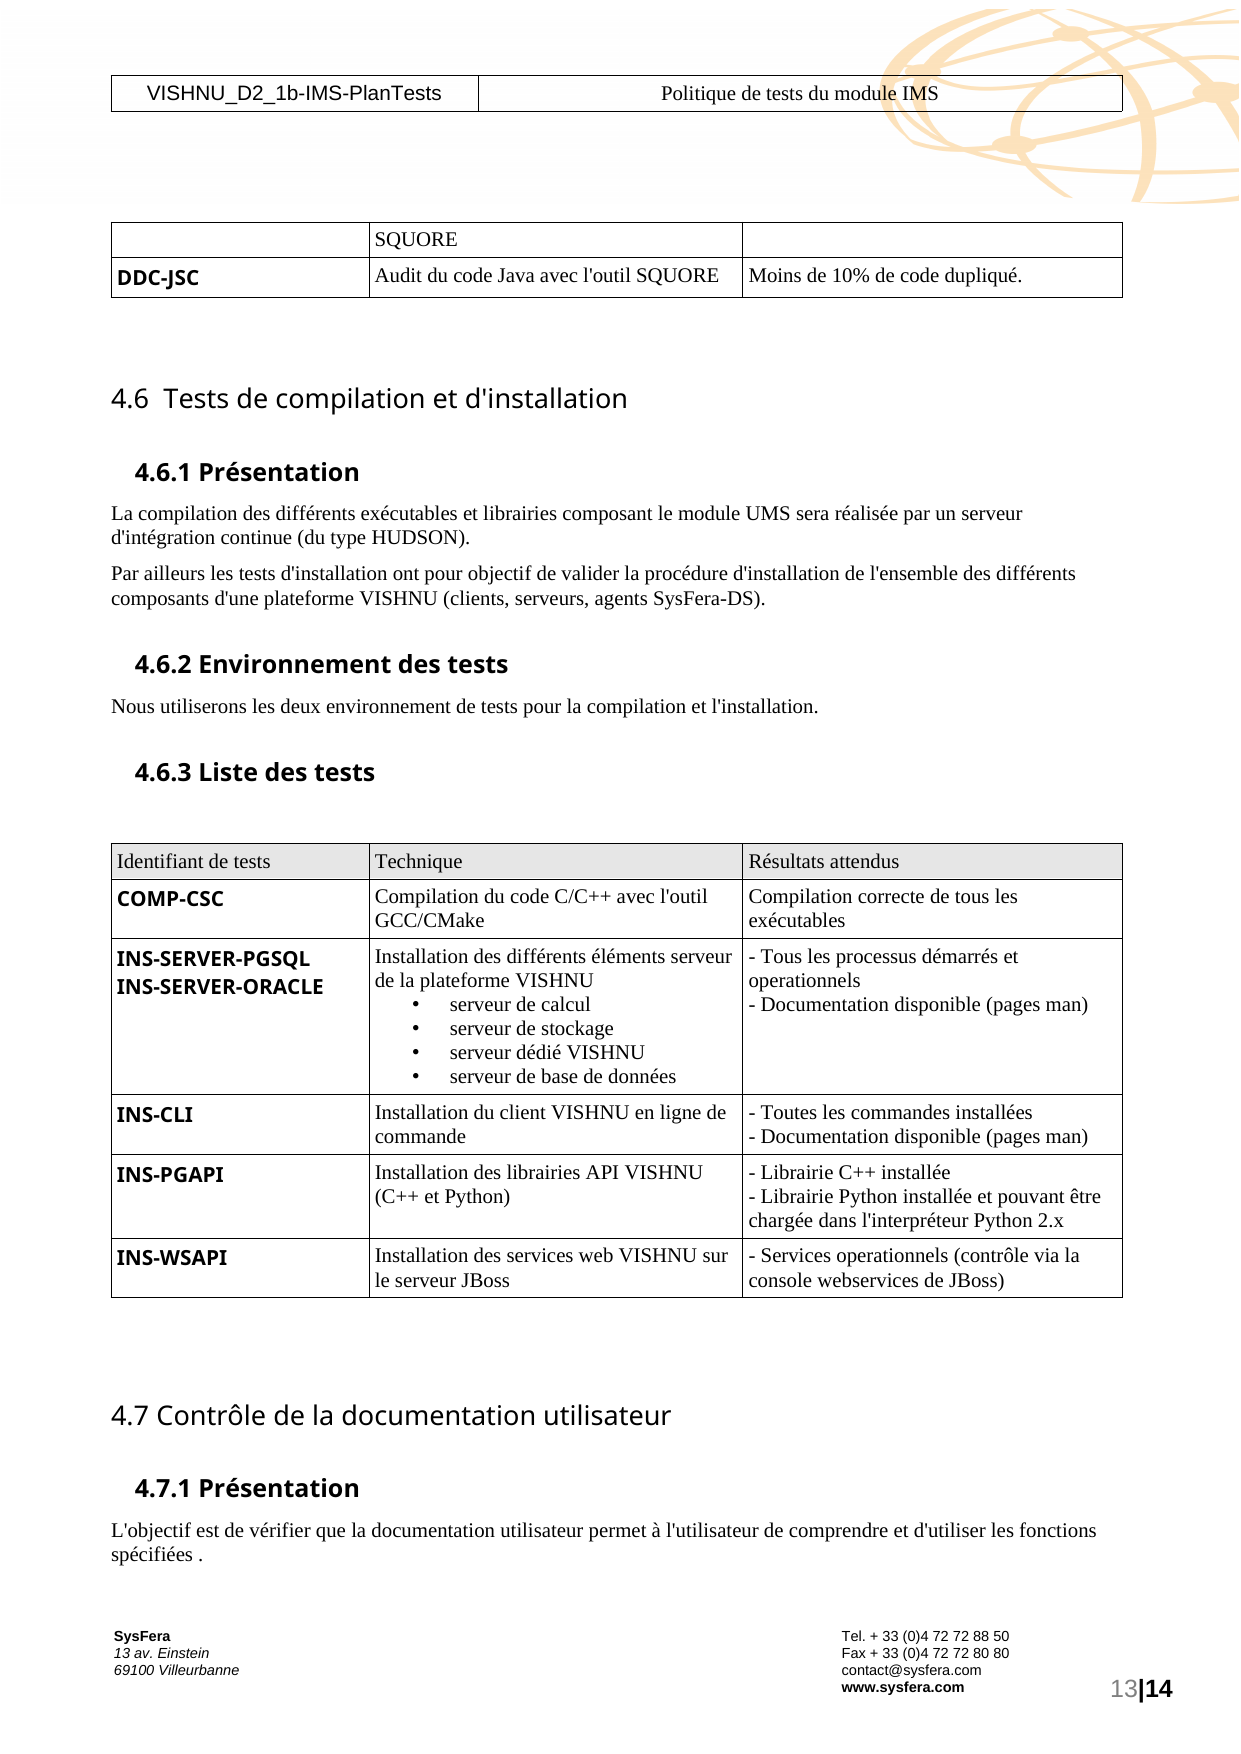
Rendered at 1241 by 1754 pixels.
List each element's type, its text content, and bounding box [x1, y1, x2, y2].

table_cell COMP-CSC [112, 880, 369, 938]
table_cell Installation des services web VISHNU sur le serveur JBoss [370, 1239, 742, 1297]
table_cell Audit du code Java avec l'outil SQUORE [370, 258, 742, 297]
text L'objectif est de vérifier que la documentation utilisateur permet à l'utilisateur de comprendre et d'utiliser les fonctions spécifiées . [111, 1518, 1122, 1566]
table_cell INS-CLI [112, 1095, 369, 1154]
subtitle Tests de compilation et d'installation [111, 380, 1122, 417]
subtitle Présentation [134, 1471, 1122, 1505]
table_cell - Toutes les commandes installées - Documentation disponible (pages man) [743, 1095, 1122, 1154]
subtitle Liste des tests [134, 755, 1122, 789]
subtitle Présentation [134, 454, 1122, 488]
text Par ailleurs les tests d'installation ont pour objectif de valider la procédure d'installation de l'ensemble des différents composants d'une plateforme VISHNU (clients, serveurs, agents SysFera-DS). [111, 561, 1122, 609]
subtitle Environnement des tests [134, 647, 1122, 681]
subtitle Contrôle de la documentation utilisateur [111, 1397, 1122, 1434]
table_cell - Librairie C++ installée - Librairie Python installée et pouvant être chargée dans l'interpréteur Python 2.x [743, 1155, 1122, 1238]
table_cell - Tous les processus démarrés et operationnels - Documentation disponible (pages man) [743, 939, 1122, 1094]
table_cell INS-PGAPI [112, 1155, 369, 1238]
table_cell Installation des différents éléments serveur de la plateforme VISHNU serveur de calcul serveur de stockage serveur dédié VISHNU serveur de base de données [370, 939, 742, 1094]
text La compilation des différents exécutables et librairies composant le module UMS sera réalisée par un serveur d'intégration continue (du type HUDSON). [111, 501, 1122, 549]
table_cell Installation du client VISHNU en ligne de commande [370, 1095, 742, 1154]
table_cell [743, 223, 1122, 257]
table_cell INS-WSAPI [112, 1239, 369, 1297]
table_cell [112, 223, 369, 257]
table_cell Installation des librairies API VISHNU (C++ et Python) [370, 1155, 742, 1238]
table_cell DDC-JSC [112, 258, 369, 297]
text Nous utiliserons les deux environnement de tests pour la compilation et l'installation. [111, 693, 1122, 718]
table_header Résultats attendus [743, 844, 1122, 878]
table_cell Compilation du code C/C++ avec l'outil GCC/CMake [370, 880, 742, 938]
table_cell INS-SERVER-PGSQL INS-SERVER-ORACLE [112, 939, 369, 1094]
table_cell SQUORE [370, 223, 742, 257]
table_header Identifiant de tests [112, 844, 369, 878]
table_cell Moins de 10% de code dupliqué. [743, 258, 1122, 297]
table_cell - Services operationnels (contrôle via la console webservices de JBoss) [743, 1239, 1122, 1297]
table_header Technique [370, 844, 742, 878]
picture [1, 9, 1239, 204]
table_cell Compilation correcte de tous les exécutables [743, 880, 1122, 938]
